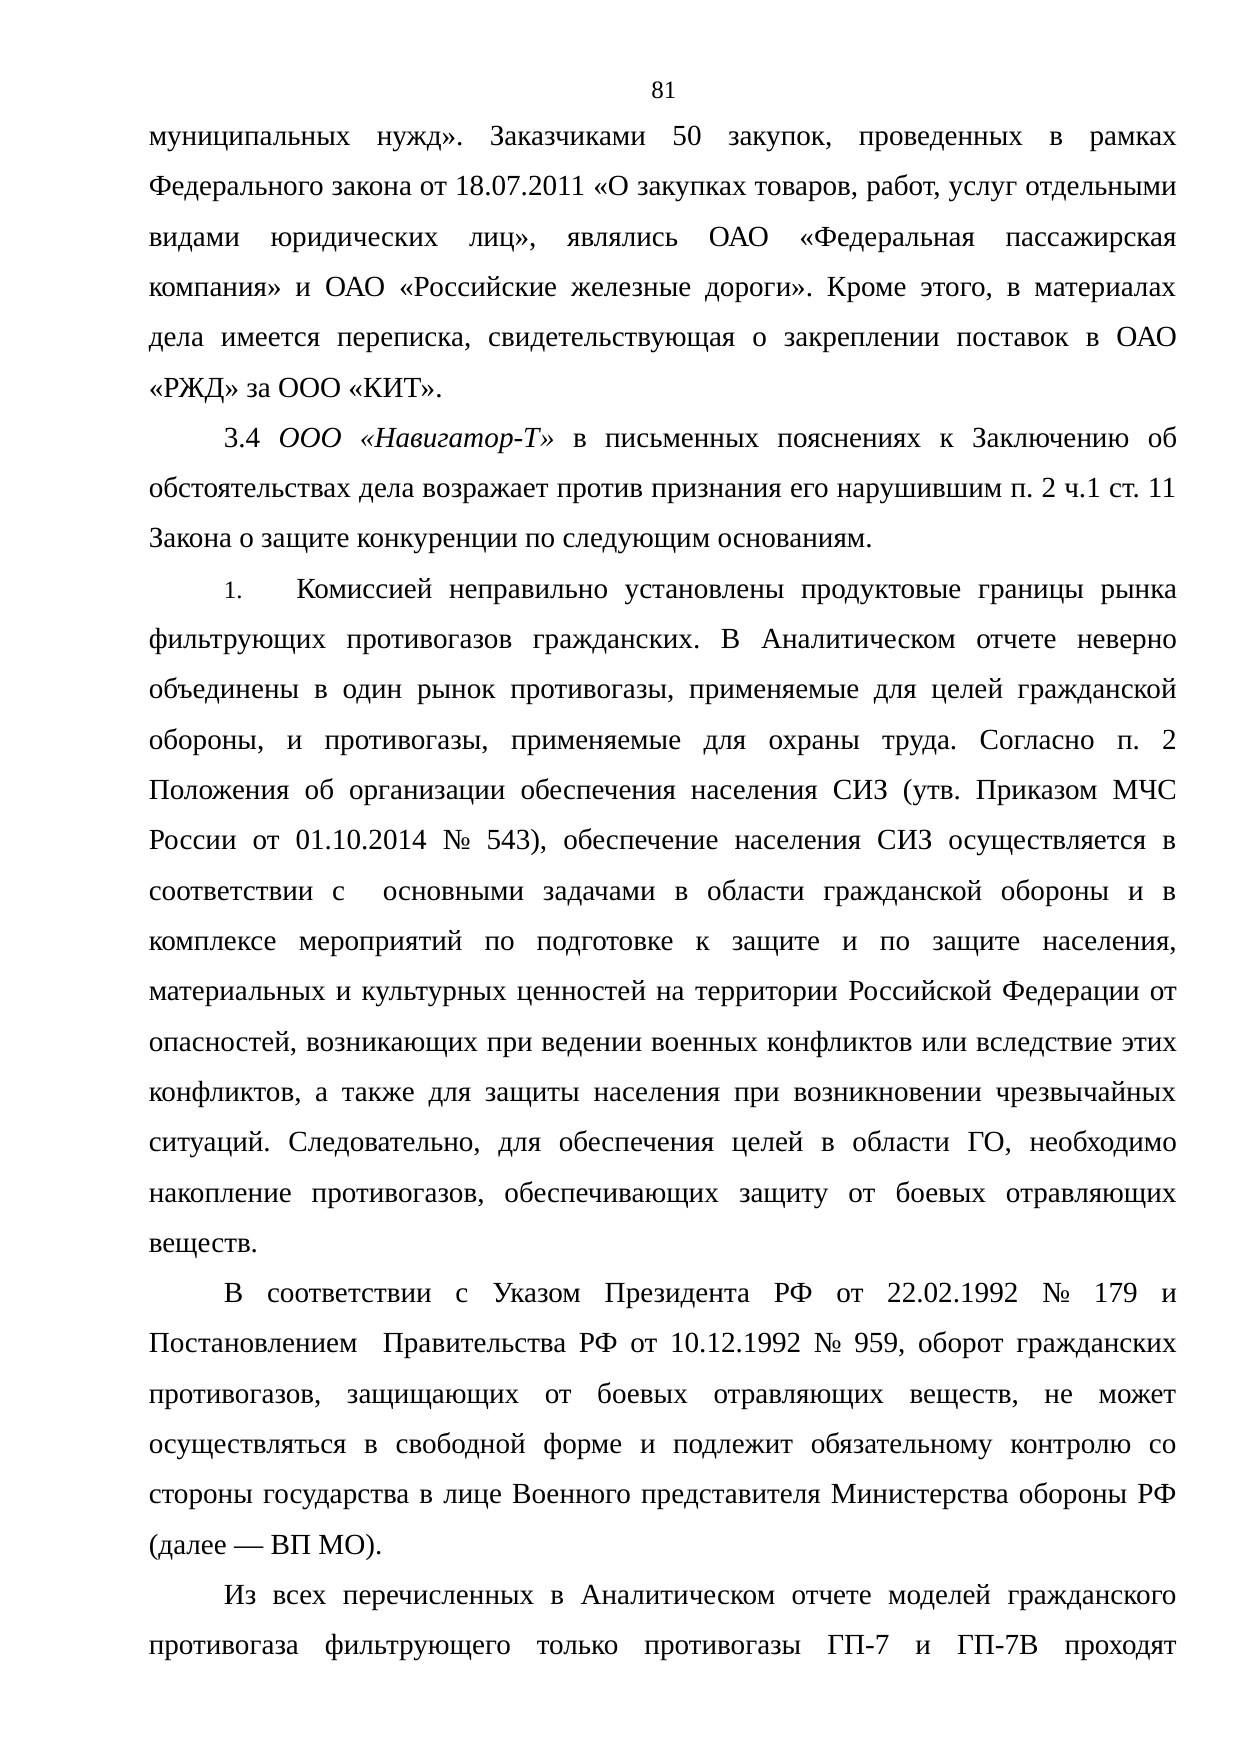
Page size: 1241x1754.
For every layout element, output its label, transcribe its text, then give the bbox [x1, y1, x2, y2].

text Из всех перечисленных в Аналитическом отчете моделей гражданского противогаза фильтрующего только противогазы ГП-7 и ГП-7В проходят [148, 1577, 1177, 1661]
text 3.4 ООО «Навигатор-Т» в письменных пояснениях к Заключению об обстоятельствах дела возражает против признания его нарушившим п. 2 ч.1 ст. 11 Закона о защите конкуренции по следующим основаниям. [148, 420, 1177, 554]
list Комиссией неправильно установлены продуктовые границы рынка фильтрующих противогазов гражданских. В Аналитическом отчете неверно объединены в один рынок противогазы, применяемые для целей гражданской обороны, и противогазы, применяемые для охраны труда. Согласно п. 2 Положения об организации обеспечения населения СИЗ (утв. Приказом МЧС России от 01.10.2014 № 543), обеспечение населения СИЗ осуществляется в соответствии с основными задачами в области гражданской обороны и в комплексе мероприятий по подготовке к защите и по защите населения, материальных и культурных ценностей на территории Российской Федерации от опасностей, возникающих при ведении военных конфликтов или вследствие этих конфликтов, а также для защиты населения при возникновении чрезвычайных ситуаций. Следовательно, для обеспечения целей в области ГО, необходимо накопление противогазов, обеспечивающих защиту от боевых отравляющих веществ. [148, 571, 1177, 1258]
text В соответствии с Указом Президента РФ от 22.02.1992 № 179 и Постановлением Правительства РФ от 10.12.1992 № 959, оборот гражданских противогазов, защищающих от боевых отравляющих веществ, не может осуществляться в свободной форме и подлежит обязательному контролю со стороны государства в лице Военного представителя Министерства обороны РФ (далее — ВП МО). [148, 1275, 1177, 1560]
list муниципальных нужд». Заказчиками 50 закупок, проведенных в рамках Федерального закона от 18.07.2011 «О закупках товаров, работ, услуг отдельными видами юридических лиц», являлись ОАО «Федеральная пассажирская компания» и ОАО «Российские железные дороги». Кроме этого, в материалах дела имеется переписка, свидетельствующая о закреплении поставок в ОАО «РЖД» за ООО «КИТ». [148, 118, 1177, 403]
